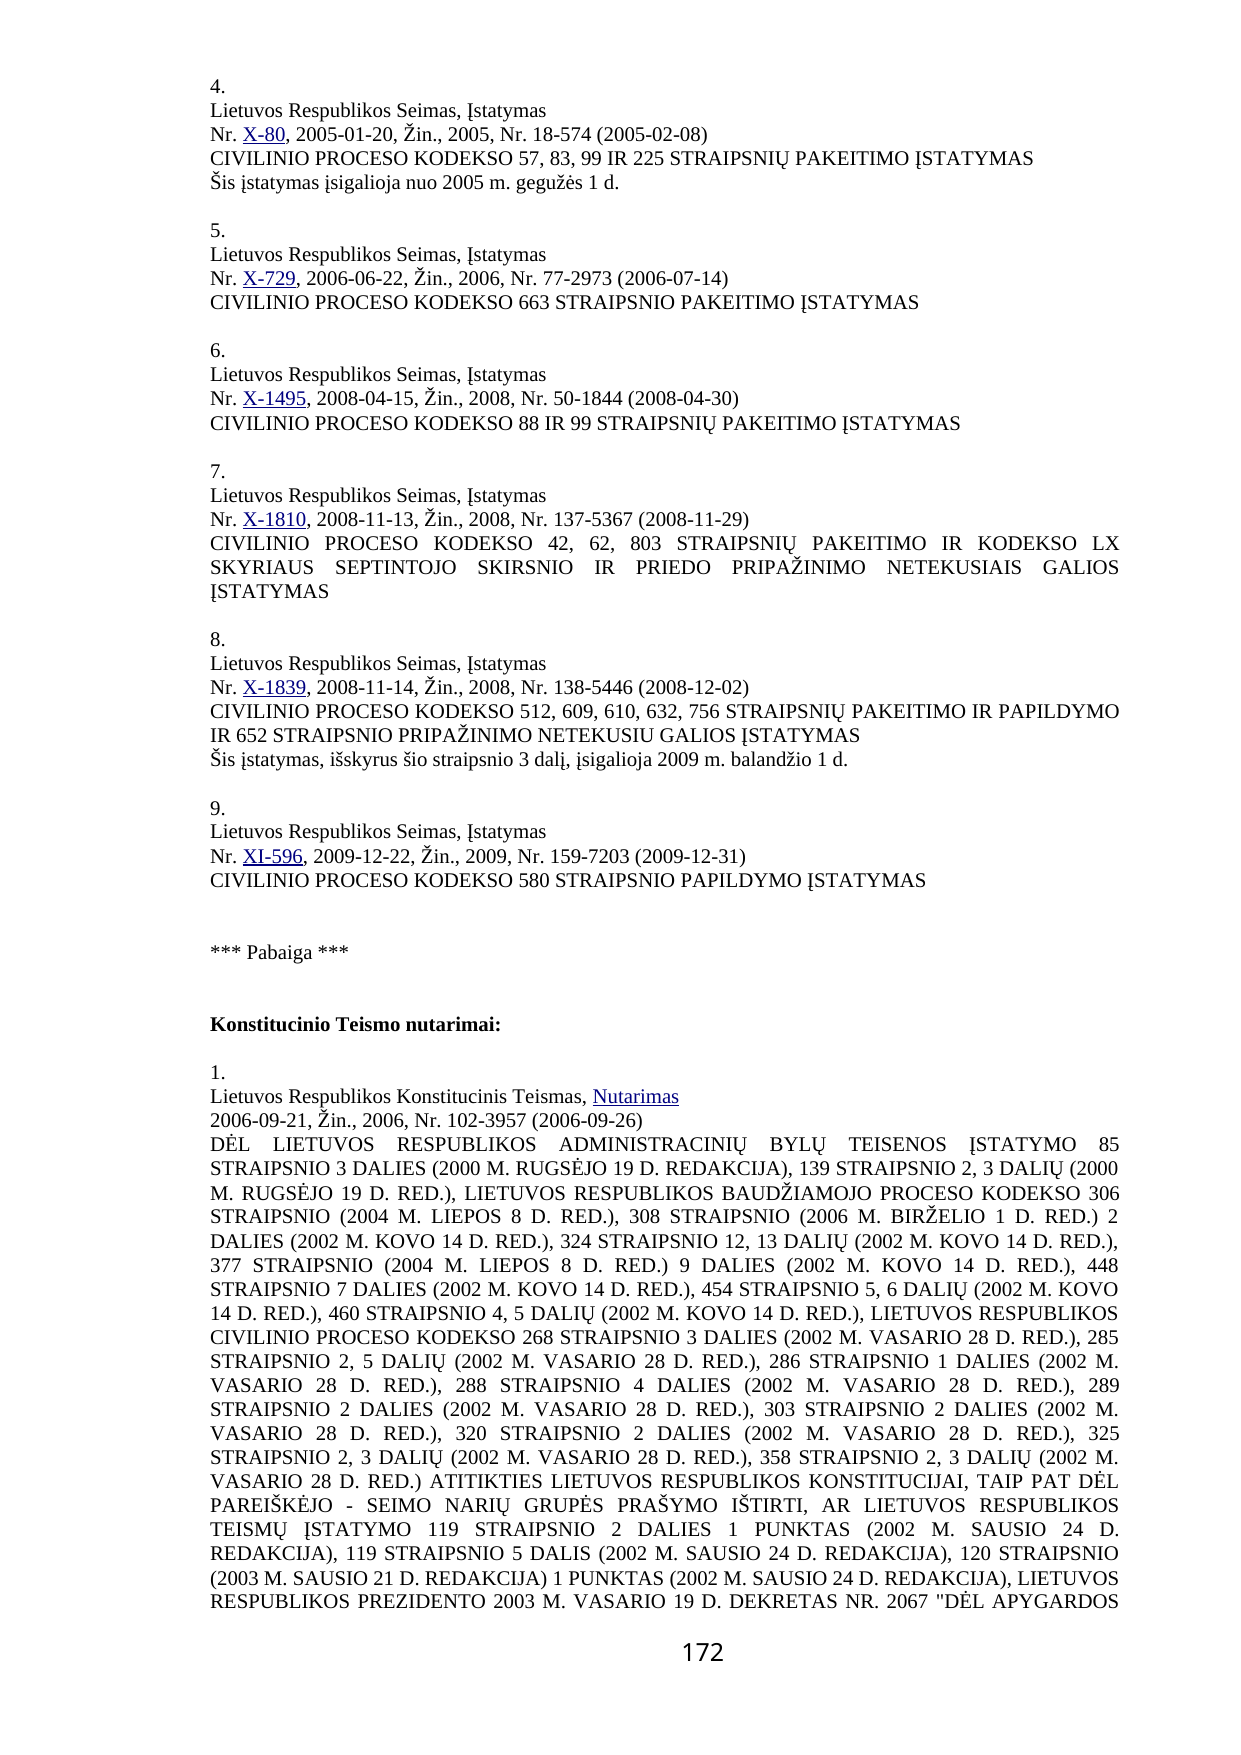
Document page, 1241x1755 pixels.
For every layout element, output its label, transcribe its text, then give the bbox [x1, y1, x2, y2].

text 5. [210, 218, 1120, 242]
text Lietuvos Respublikos Seimas, Įstatymas [210, 651, 1120, 675]
text Nr. X-1810, 2008-11-13, Žin., 2008, Nr. 137-5367 (2008-11-29) [210, 507, 1120, 531]
text *** Pabaiga *** [210, 940, 1120, 964]
text CIVILINIO PROCESO KODEKSO 580 STRAIPSNIO PAPILDYMO ĮSTATYMAS [210, 868, 1120, 892]
text Lietuvos Respublikos Seimas, Įstatymas [210, 98, 1120, 122]
text CIVILINIO PROCESO KODEKSO 663 STRAIPSNIO PAKEITIMO ĮSTATYMAS [210, 290, 1120, 314]
text 7. [210, 458, 1120, 483]
text Nr. X-1495, 2008-04-15, Žin., 2008, Nr. 50-1844 (2008-04-30) [210, 386, 1120, 410]
text Nr. X-729, 2006-06-22, Žin., 2006, Nr. 77-2973 (2006-07-14) [210, 266, 1120, 290]
text 4. [210, 73, 1120, 98]
text Šis įstatymas įsigalioja nuo 2005 m. gegužės 1 d. [210, 170, 1120, 194]
text Nr. X-80, 2005-01-20, Žin., 2005, Nr. 18-574 (2005-02-08) [210, 122, 1120, 146]
text Lietuvos Respublikos Konstitucinis Teismas, Nutarimas [210, 1084, 1120, 1108]
text Konstitucinio Teismo nutarimai: [210, 1012, 1120, 1036]
text Lietuvos Respublikos Seimas, Įstatymas [210, 819, 1120, 843]
text CIVILINIO PROCESO KODEKSO 88 IR 99 STRAIPSNIŲ PAKEITIMO ĮSTATYMAS [210, 410, 1120, 434]
text Lietuvos Respublikos Seimas, Įstatymas [210, 242, 1120, 266]
text 2006-09-21, Žin., 2006, Nr. 102-3957 (2006-09-26) [210, 1108, 1120, 1132]
text CIVILINIO PROCESO KODEKSO 57, 83, 99 IR 225 STRAIPSNIŲ PAKEITIMO ĮSTATYMAS [210, 146, 1120, 170]
text Nr. XI-596, 2009-12-22, Žin., 2009, Nr. 159-7203 (2009-12-31) [210, 843, 1120, 868]
text Lietuvos Respublikos Seimas, Įstatymas [210, 362, 1120, 386]
text CIVILINIO PROCESO KODEKSO 512, 609, 610, 632, 756 STRAIPSNIŲ PAKEITIMO IR PAPILDYMO IR 652 STRAIPSNIO PRIPAŽINIMO NETEKUSIU GALIOS ĮSTATYMAS [210, 699, 1120, 747]
text 8. [210, 627, 1120, 651]
text DĖL LIETUVOS RESPUBLIKOS ADMINISTRACINIŲ BYLŲ TEISENOS ĮSTATYMO 85 STRAIPSNIO 3 DALIES (2000 M. RUGSĖJO 19 D. REDAKCIJA), 139 STRAIPSNIO 2, 3 DALIŲ (2000 M. RUGSĖJO 19 D. RED.), LIETUVOS RESPUBLIKOS BAUDŽIAMOJO PROCESO KODEKSO 306 STRAIPSNIO (2004 M. LIEPOS 8 D. RED.), 308 STRAIPSNIO (2006 M. BIRŽELIO 1 D. RED.) 2 DALIES (2002 M. KOVO 14 D. RED.), 324 STRAIPSNIO 12, 13 DALIŲ (2002 M. KOVO 14 D. RED.), 377 STRAIPSNIO (2004 M. LIEPOS 8 D. RED.) 9 DALIES (2002 M. KOVO 14 D. RED.), 448 STRAIPSNIO 7 DALIES (2002 M. KOVO 14 D. RED.), 454 STRAIPSNIO 5, 6 DALIŲ (2002 M. KOVO 14 D. RED.), 460 STRAIPSNIO 4, 5 DALIŲ (2002 M. KOVO 14 D. RED.), LIETUVOS RESPUBLIKOS CIVILINIO PROCESO KODEKSO 268 STRAIPSNIO 3 DALIES (2002 M. VASARIO 28 D. RED.), 285 STRAIPSNIO 2, 5 DALIŲ (2002 M. VASARIO 28 D. RED.), 286 STRAIPSNIO 1 DALIES (2002 M. VASARIO 28 D. RED.), 288 STRAIPSNIO 4 DALIES (2002 M. VASARIO 28 D. RED.), 289 STRAIPSNIO 2 DALIES (2002 M. VASARIO 28 D. RED.), 303 STRAIPSNIO 2 DALIES (2002 M. VASARIO 28 D. RED.), 320 STRAIPSNIO 2 DALIES (2002 M. VASARIO 28 D. RED.), 325 STRAIPSNIO 2, 3 DALIŲ (2002 M. VASARIO 28 D. RED.), 358 STRAIPSNIO 2, 3 DALIŲ (2002 M. VASARIO 28 D. RED.) ATITIKTIES LIETUVOS RESPUBLIKOS KONSTITUCIJAI, TAIP PAT DĖL PAREIŠKĖJO - SEIMO NARIŲ GRUPĖS PRAŠYMO IŠTIRTI, AR LIETUVOS RESPUBLIKOS TEISMŲ ĮSTATYMO 119 STRAIPSNIO 2 DALIES 1 PUNKTAS (2002 M. SAUSIO 24 D. REDAKCIJA), 119 STRAIPSNIO 5 DALIS (2002 M. SAUSIO 24 D. REDAKCIJA), 120 STRAIPSNIO (2003 M. SAUSIO 21 D. REDAKCIJA) 1 PUNKTAS (2002 M. SAUSIO 24 D. REDAKCIJA), LIETUVOS RESPUBLIKOS PREZIDENTO 2003 M. VASARIO 19 D. DEKRETAS NR. 2067 "DĖL APYGARDOS [210, 1132, 1120, 1613]
text Lietuvos Respublikos Seimas, Įstatymas [210, 483, 1120, 507]
text Nr. X-1839, 2008-11-14, Žin., 2008, Nr. 138-5446 (2008-12-02) [210, 675, 1120, 699]
text 6. [210, 338, 1120, 362]
text CIVILINIO PROCESO KODEKSO 42, 62, 803 STRAIPSNIŲ PAKEITIMO IR KODEKSO LX SKYRIAUS SEPTINTOJO SKIRSNIO IR PRIEDO PRIPAŽINIMO NETEKUSIAIS GALIOS ĮSTATYMAS [210, 531, 1120, 603]
text 9. [210, 795, 1120, 819]
text Šis įstatymas, išskyrus šio straipsnio 3 dalį, įsigalioja 2009 m. balandžio 1 d. [210, 747, 1120, 771]
text 1. [210, 1060, 1120, 1084]
